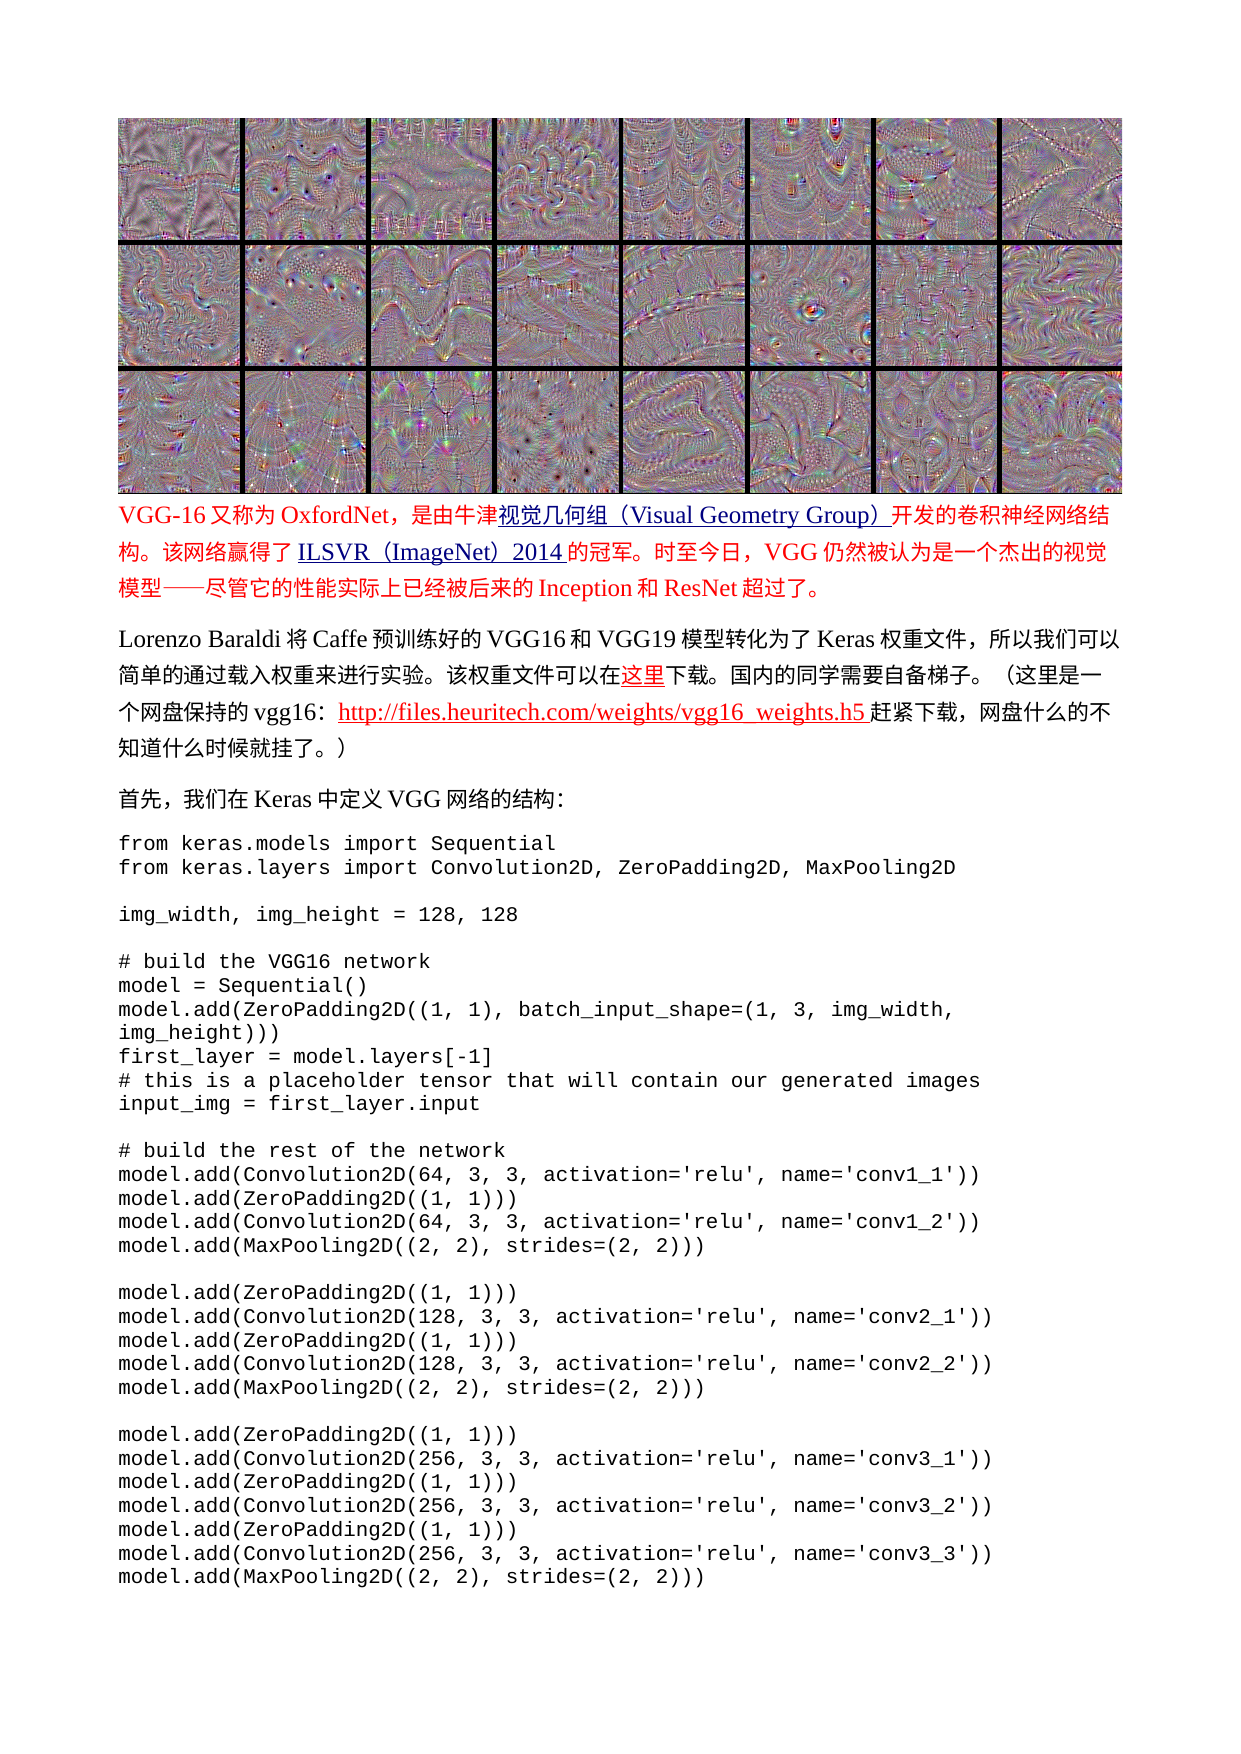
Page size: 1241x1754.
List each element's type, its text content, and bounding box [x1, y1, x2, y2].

text model.add(Convolution2D(256, 3, 3, activation='relu', name='conv3_3')) [118, 1542, 1122, 1566]
text model.add(ZeroPadding2D((1, 1))) [118, 1188, 1122, 1211]
text model.add(Convolution2D(256, 3, 3, activation='relu', name='conv3_1')) [118, 1448, 1122, 1472]
text model.add(MaxPooling2D((2, 2), strides=(2, 2))) [118, 1235, 1122, 1259]
text model.add(ZeroPadding2D((1, 1))) [118, 1472, 1122, 1495]
text # this is a placeholder tensor that will contain our generated images [118, 1069, 1122, 1093]
text model.add(Convolution2D(128, 3, 3, activation='relu', name='conv2_2')) [118, 1353, 1122, 1377]
text from keras.layers import Convolution2D, ZeroPadding2D, MaxPooling2D [118, 857, 1122, 880]
text img_width, img_height = 128, 128 [118, 904, 1122, 928]
text model.add(MaxPooling2D((2, 2), strides=(2, 2))) [118, 1377, 1122, 1401]
text model.add(MaxPooling2D((2, 2), strides=(2, 2))) [118, 1566, 1122, 1590]
text model.add(Convolution2D(256, 3, 3, activation='relu', name='conv3_2')) [118, 1495, 1122, 1519]
text model = Sequential() [118, 975, 1122, 999]
text model.add(Convolution2D(64, 3, 3, activation='relu', name='conv1_1')) [118, 1164, 1122, 1188]
text model.add(ZeroPadding2D((1, 1))) [118, 1282, 1122, 1306]
text 首先，我们在Keras中定义VGG网络的结构： [118, 782, 1122, 814]
text # build the rest of the network [118, 1141, 1122, 1164]
text Lorenzo Baraldi将Caffe预训练好的VGG16和VGG19模型转化为了Keras权重文件，所以我们可以简单的通过载入权重来进行实验。该权重文件可以在这里下载。国内的同学需要自备梯子。（这里是一个网盘保持的vgg16：http://files.heuritech.com/weights/vgg16_weights.h5赶紧下载，网盘什么的不知道什么时候就挂了。） [118, 622, 1122, 763]
text VGG-16又称为OxfordNet，是由牛津视觉几何组（Visual Geometry Group）开发的卷积神经网络结构。该网络赢得了ILSVR（ImageNet）2014的冠军。时至今日，VGG仍然被认为是一个杰出的视觉模型——尽管它的性能实际上已经被后来的Inception和ResNet超过了。 [118, 494, 1122, 603]
text model.add(ZeroPadding2D((1, 1))) [118, 1424, 1122, 1448]
text input_img = first_layer.input [118, 1093, 1122, 1117]
text model.add(Convolution2D(64, 3, 3, activation='relu', name='conv1_2')) [118, 1211, 1122, 1235]
text model.add(ZeroPadding2D((1, 1))) [118, 1330, 1122, 1353]
text model.add(ZeroPadding2D((1, 1))) [118, 1519, 1122, 1542]
text first_layer = model.layers[-1] [118, 1046, 1122, 1069]
text from keras.models import Sequential [118, 833, 1122, 857]
picture [118, 118, 1123, 494]
text model.add(Convolution2D(128, 3, 3, activation='relu', name='conv2_1')) [118, 1306, 1122, 1330]
text # build the VGG16 network [118, 951, 1122, 975]
text model.add(ZeroPadding2D((1, 1), batch_input_shape=(1, 3, img_width, img_height))) [118, 999, 1122, 1046]
